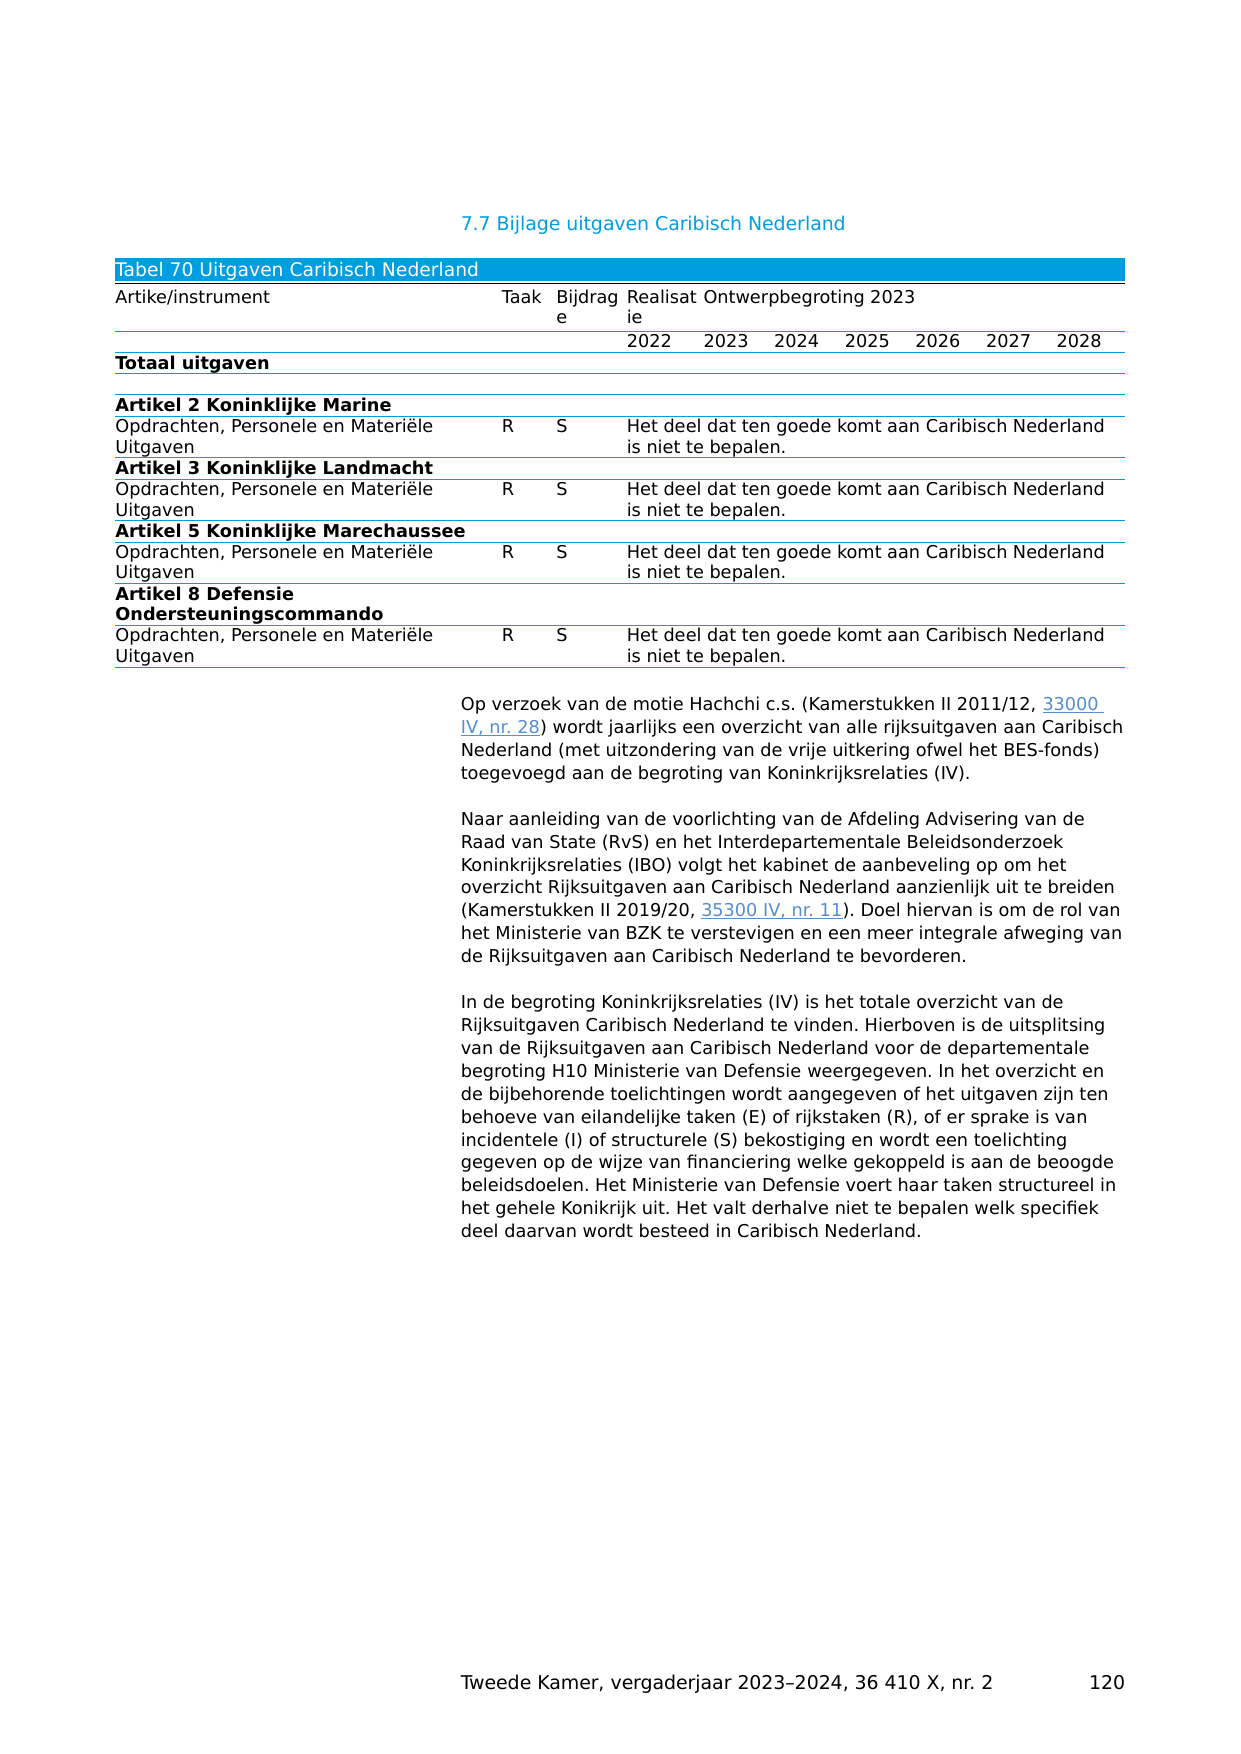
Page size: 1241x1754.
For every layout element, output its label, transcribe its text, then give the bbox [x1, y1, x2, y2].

table_cell [842, 374, 912, 394]
table_cell [700, 374, 771, 394]
table_cell [771, 374, 842, 394]
table_cell [1054, 521, 1125, 541]
table_cell Opdrachten, Personele en Materiële Uitgaven [115, 480, 499, 520]
table_cell 2026 [912, 332, 983, 352]
text Naar aanleiding van de voorlichting van de Afdeling Advisering van de Raad van State (RvS) en het Interdepartementale Beleidsonderzoek Koninkrijksrelaties (IBO) volgt het kabinet de aanbeveling op om het overzicht Rijksuitgaven aan Caribisch Nederland aanzienlijk uit te breiden (Kamerstukken II 2019/20, 35300 IV, nr. 11). Doel hiervan is om de rol van het Ministerie van BZK te verstevigen en een meer integrale afweging van de Rijksuitgaven aan Caribisch Nederland te bevorderen. [461, 807, 1125, 967]
table_cell Het deel dat ten goede komt aan Caribisch Nederland is niet te bepalen. [624, 543, 1125, 583]
text In de begroting Koninkrijksrelaties (IV) is het totale overzicht van de Rijksuitgaven Caribisch Nederland te vinden. Hierboven is de uitsplitsing van de Rijksuitgaven aan Caribisch Nederland voor de departementale begroting H10 Ministerie van Defensie weergegeven. In het overzicht en de bijbehorende toelichtingen wordt aangegeven of het uitgaven zijn ten behoeve van eilandelijke taken (E) of rijkstaken (R), of er sprake is van incidentele (I) of structurele (S) bekostiging en wordt een toelichting gegeven op de wijze van financiering welke gekoppeld is aan de beoogde beleidsdoelen. Het Ministerie van Defensie voert haar taken structureel in het gehele Konikrijk uit. Het valt derhalve niet te bepalen welk specifiek deel daarvan wordt besteed in Caribisch Nederland. [461, 990, 1125, 1242]
table_cell [771, 584, 842, 625]
table_cell R [499, 543, 553, 583]
table_cell 2025 [842, 332, 912, 352]
table_cell [499, 332, 553, 352]
table_cell [700, 458, 771, 478]
table_cell [624, 521, 700, 541]
table_cell [624, 584, 700, 625]
table_cell 2022 [624, 332, 700, 352]
table_cell [912, 521, 983, 541]
table_cell Het deel dat ten goede komt aan Caribisch Nederland is niet te bepalen. [624, 626, 1125, 667]
table_cell [912, 353, 983, 373]
table_cell [115, 332, 499, 352]
table_cell [624, 395, 1053, 416]
table_cell [912, 374, 983, 394]
table_cell [553, 395, 624, 416]
table_cell R [499, 480, 553, 520]
table_cell S [553, 626, 624, 667]
table_cell Artike/instrument [115, 284, 499, 331]
table_cell [983, 458, 1053, 478]
table_cell [983, 521, 1053, 541]
table_cell S [553, 417, 624, 457]
table_cell [1054, 395, 1125, 416]
table_cell [1054, 374, 1125, 394]
table_cell [553, 584, 624, 625]
table_cell Artikel 2 Koninklijke Marine [115, 395, 553, 416]
table_cell [624, 374, 700, 394]
table_cell [499, 353, 553, 373]
table_cell S [553, 480, 624, 520]
table_cell [983, 374, 1053, 394]
table_cell Het deel dat ten goede komt aan Caribisch Nederland is niet te bepalen. [624, 417, 1125, 457]
table_cell [842, 353, 912, 373]
table_cell [842, 458, 912, 478]
table_cell 2024 [771, 332, 842, 352]
table_cell [983, 353, 1053, 373]
table_cell [842, 521, 912, 541]
table_cell [553, 458, 624, 478]
table_cell [1054, 353, 1125, 373]
table_cell [842, 584, 912, 625]
table_cell [771, 353, 842, 373]
text Op verzoek van de motie Hachchi c.s. (Kamerstukken II 2011/12, 33000 IV, nr. 28) wordt jaarlijks een overzicht van alle rijksuitgaven aan Caribisch Nederland (met uitzondering van de vrije uitkering ofwel het BES-fonds) toegevoegd aan de begroting van Koninkrijksrelaties (IV). [461, 692, 1125, 784]
table_cell 2027 [983, 332, 1053, 352]
table_cell Realisatie [624, 284, 700, 331]
table_cell [700, 584, 771, 625]
table_cell [499, 374, 553, 394]
table_cell 2028 [1054, 332, 1125, 352]
table_cell S [553, 543, 624, 583]
table_cell Artikel 5 Koninklijke Marechaussee [115, 521, 553, 541]
table_cell [553, 374, 624, 394]
table_cell Opdrachten, Personele en Materiële Uitgaven [115, 626, 499, 667]
table_cell Totaal uitgaven [115, 353, 499, 373]
table_cell Opdrachten, Personele en Materiële Uitgaven [115, 543, 499, 583]
table_cell Ontwerpbegroting 2023 [700, 284, 1125, 331]
table_cell 2023 [700, 332, 771, 352]
table_cell [912, 458, 983, 478]
table_cell Bijdrage [553, 284, 624, 331]
table_cell Artikel 8 Defensie Ondersteuningscommando [115, 584, 553, 625]
table_cell [771, 458, 842, 478]
table_cell Artikel 3 Koninklijke Landmacht [115, 458, 553, 478]
table_cell [115, 374, 499, 394]
table_cell R [499, 417, 553, 457]
table_cell Taak [499, 284, 553, 331]
table_cell [624, 353, 700, 373]
table_cell [700, 521, 771, 541]
table_cell [983, 584, 1053, 625]
table_cell [1054, 458, 1125, 478]
table_cell [912, 584, 983, 625]
table_cell [553, 332, 624, 352]
table_cell Opdrachten, Personele en Materiële Uitgaven [115, 417, 499, 457]
table_cell [553, 353, 624, 373]
title 7.7 Bijlage uitgaven Caribisch Nederland [461, 213, 1125, 235]
table_cell [771, 521, 842, 541]
table_cell Het deel dat ten goede komt aan Caribisch Nederland is niet te bepalen. [624, 480, 1125, 520]
table_cell [553, 521, 624, 541]
table_cell [1054, 584, 1125, 625]
table_cell [624, 458, 700, 478]
table_cell R [499, 626, 553, 667]
table_cell [700, 353, 771, 373]
